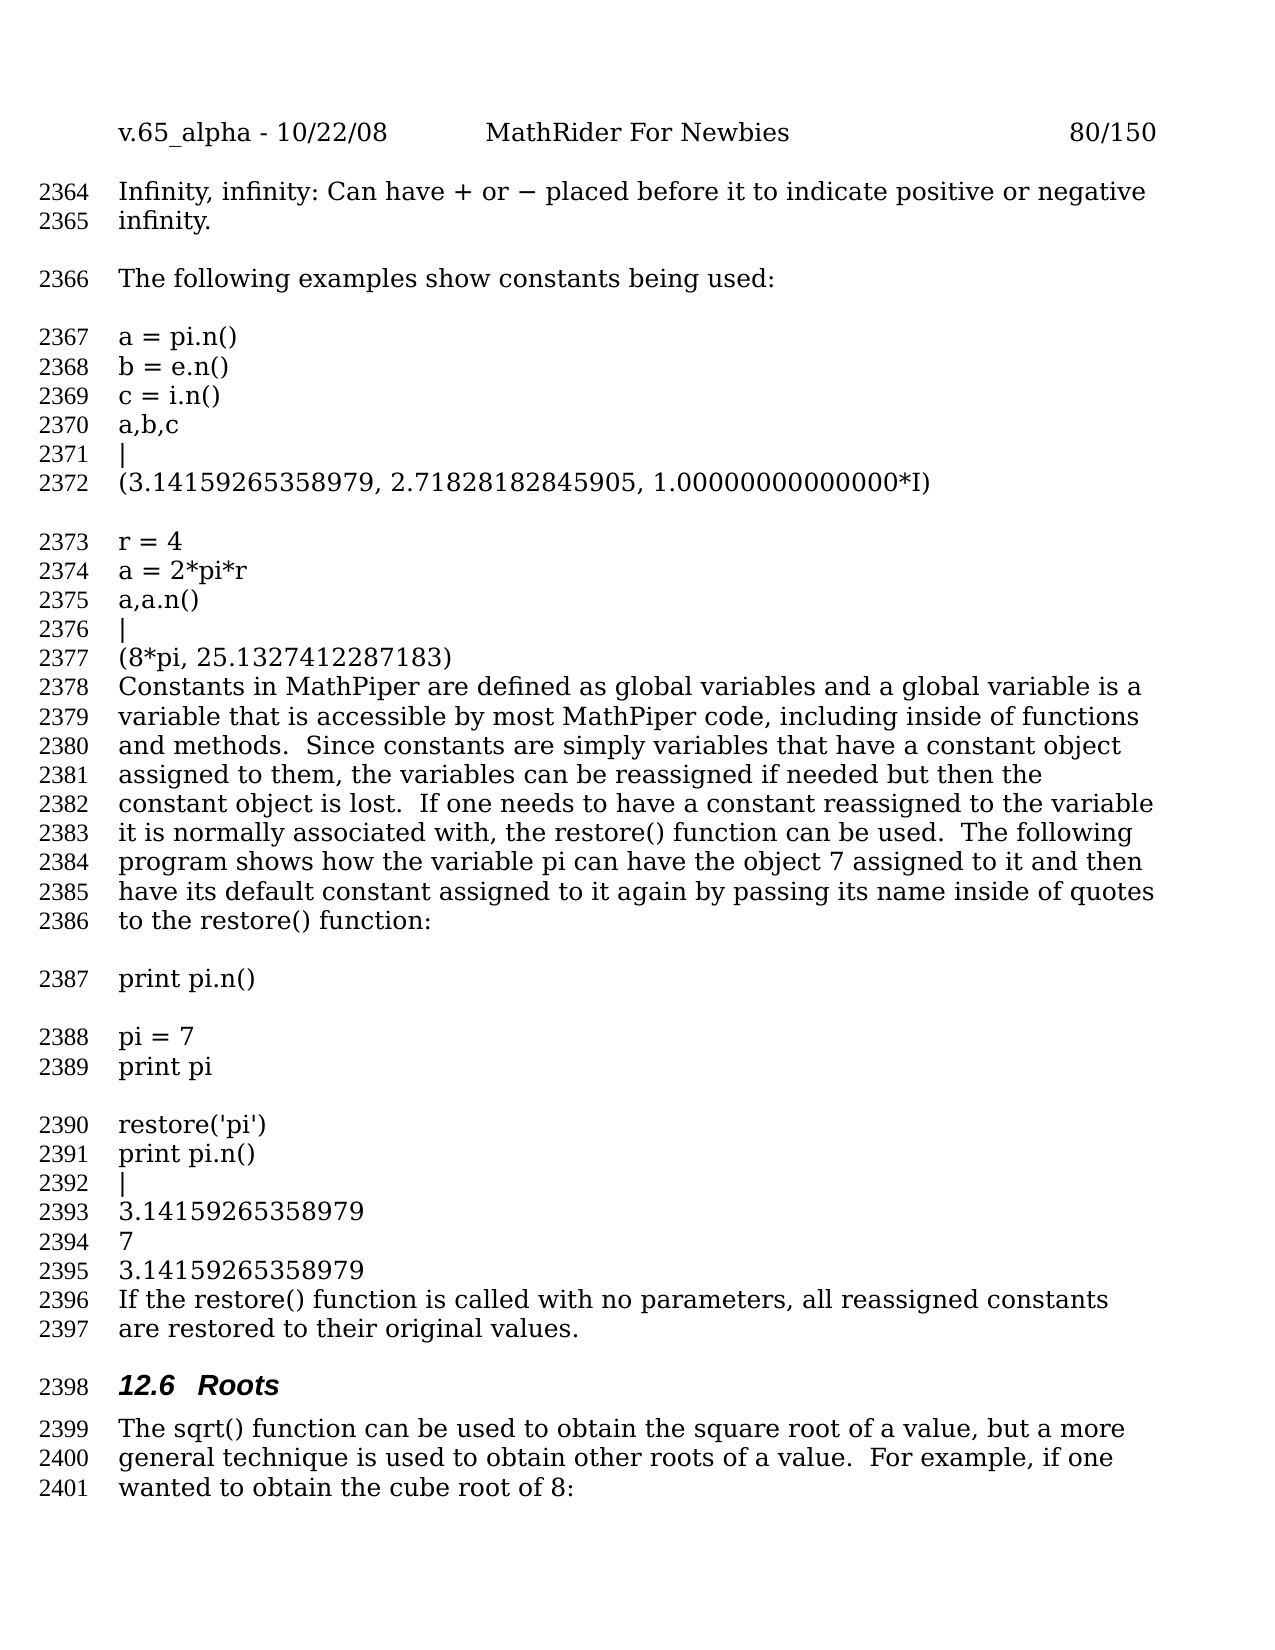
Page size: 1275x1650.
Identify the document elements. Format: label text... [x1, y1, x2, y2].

text 3.14159265358979 [118, 1256, 1157, 1285]
text pi = 7 [118, 1023, 1157, 1052]
text | [118, 1168, 1157, 1198]
text print pi.n() [118, 964, 1157, 993]
text print pi [118, 1052, 1157, 1081]
text a,b,c [118, 410, 1157, 439]
text If the restore() function is called with no parameters, all reassigned constants are restored to their original values. [118, 1285, 1157, 1343]
text (3.14159265358979, 2.71828182845905, 1.00000000000000*I) [118, 468, 1157, 498]
text 7 [118, 1227, 1157, 1256]
text r = 4 [118, 527, 1157, 556]
text a = pi.n() [118, 323, 1157, 352]
subtitle Roots [118, 1368, 1157, 1402]
text Constants in MathPiper are defined as global variables and a global variable is a variable that is accessible by most MathPiper code, including inside of functions and methods. Since constants are simply variables that have a constant object assigned to them, the variables can be reassigned if needed but then the constant object is lost. If one needs to have a constant reassigned to the variable it is normally associated with, the restore() function can be used. The following program shows how the variable pi can have the object 7 assigned to it and then have its default constant assigned to it again by passing its name inside of quotes to the restore() function: [118, 673, 1157, 935]
text b = e.n() [118, 352, 1157, 381]
text The following examples show constants being used: [118, 264, 1157, 293]
text a = 2*pi*r [118, 556, 1157, 585]
text (8*pi, 25.1327412287183) [118, 643, 1157, 673]
text | [118, 614, 1157, 643]
text The sqrt() function can be used to obtain the square root of a value, but a more general technique is used to obtain other roots of a value. For example, if one wanted to obtain the cube root of 8: [118, 1414, 1157, 1502]
text restore('pi') [118, 1110, 1157, 1139]
text 3.14159265358979 [118, 1198, 1157, 1227]
text | [118, 439, 1157, 468]
text a,a.n() [118, 585, 1157, 614]
text print pi.n() [118, 1139, 1157, 1168]
text Infinity, infinity: Can have + or − placed before it to indicate positive or negative infinity. [118, 177, 1157, 235]
text c = i.n() [118, 381, 1157, 410]
